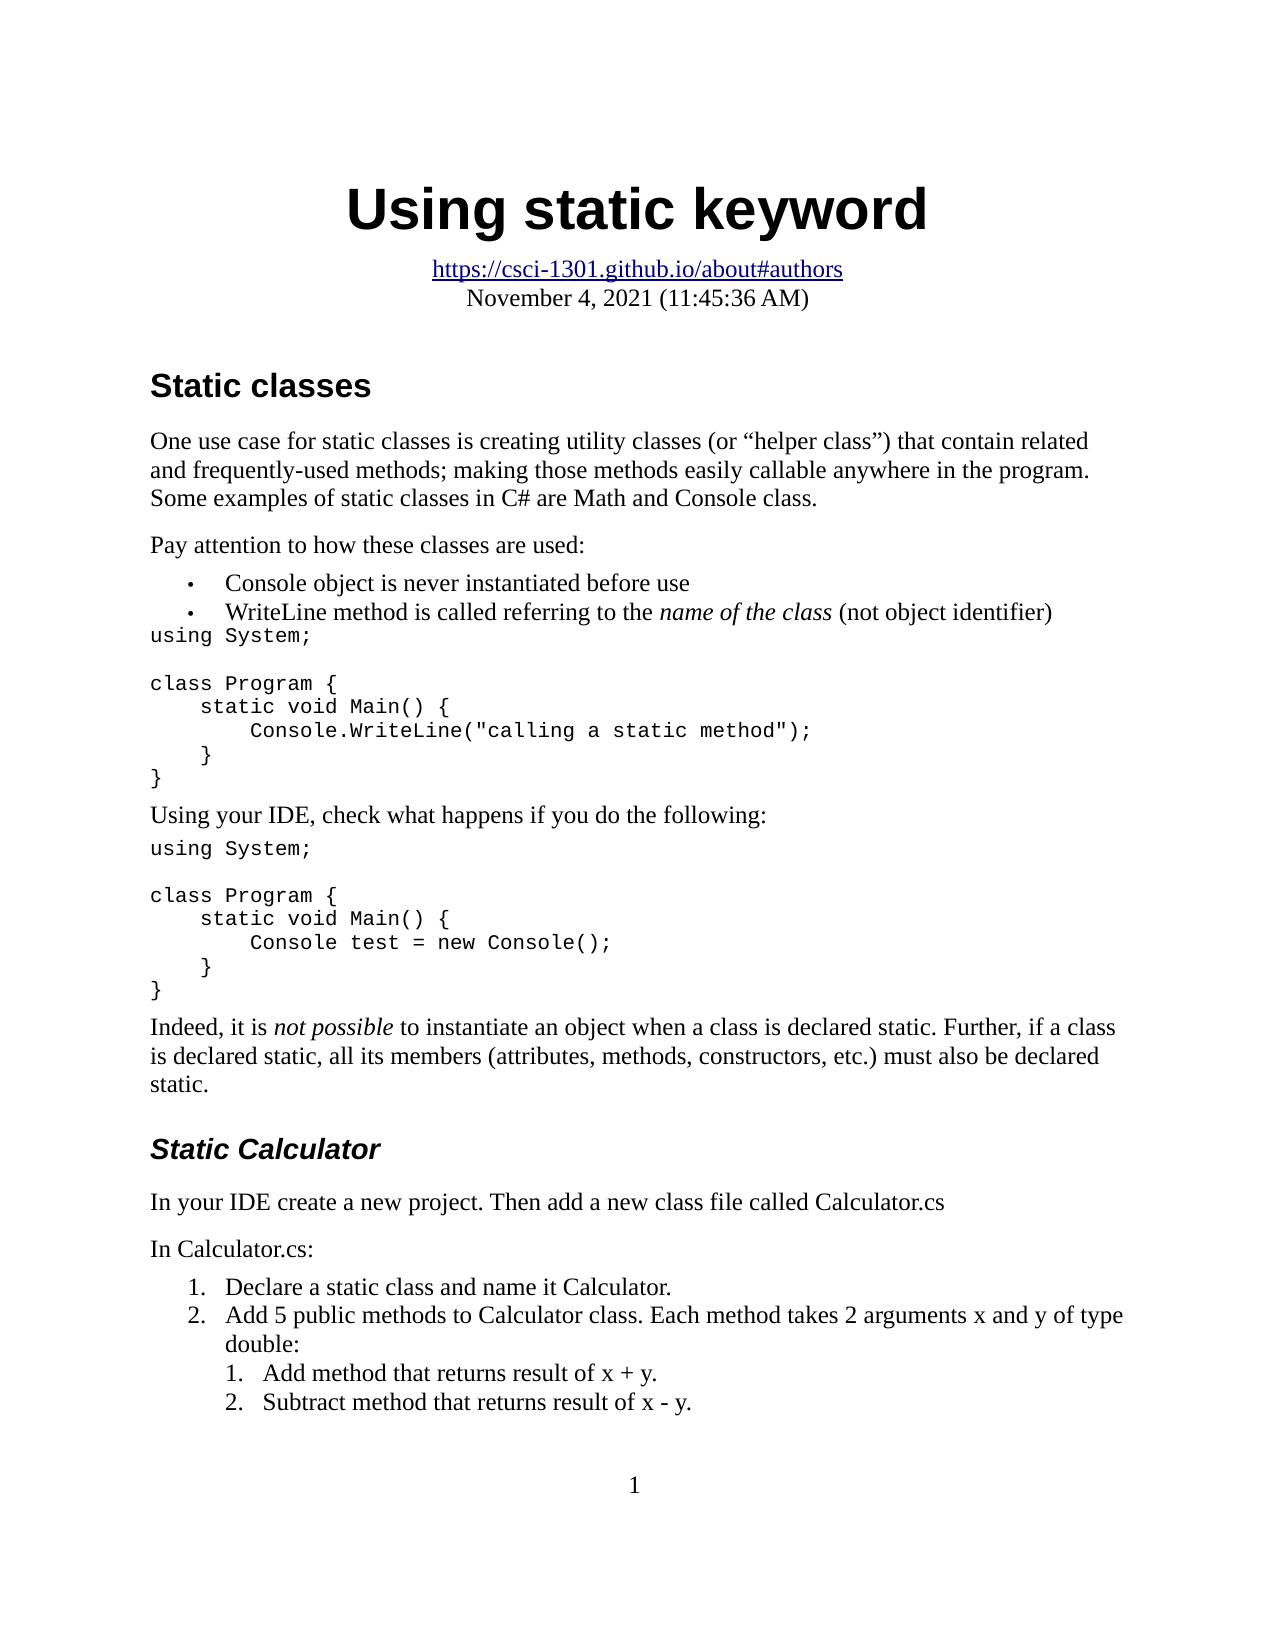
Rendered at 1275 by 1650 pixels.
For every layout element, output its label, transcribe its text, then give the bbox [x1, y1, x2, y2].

subtitle Static classes [150, 366, 1125, 404]
text Indeed, it is not possible to instantiate an object when a class is declared static. Further, if a class is declared static, all its members (attributes, methods, constructors, etc.) must also be declared static. [150, 1012, 1125, 1098]
text November 4, 2021 (11:45:36 AM) [150, 283, 1125, 312]
text using System; [150, 625, 1125, 649]
text Using your IDE, check what happens if you do the following: [150, 800, 1125, 828]
list Subtract method that returns result of x - y. [225, 1387, 1125, 1415]
list Add 5 public methods to Calculator class. Each method takes 2 arguments x and y of type double: [187, 1300, 1125, 1358]
text using System; [150, 837, 1125, 861]
subtitle Static Calculator [150, 1132, 1125, 1166]
title Using static keyword [150, 175, 1125, 242]
text static void Main() { [150, 908, 1125, 932]
text https://csci-1301.github.io/about#authors [150, 254, 1125, 283]
text } [150, 956, 1125, 979]
text class Program { [150, 673, 1125, 696]
text Console test = new Console(); [150, 932, 1125, 956]
text In Calculator.cs: [150, 1234, 1125, 1263]
list Add method that returns result of x + y. [225, 1358, 1125, 1387]
text class Program { [150, 885, 1125, 908]
text One use case for static classes is creating utility classes (or “helper class”) that contain related and frequently-used methods; making those methods easily callable anywhere in the program. Some examples of static classes in C# are Math and Console class. [150, 426, 1125, 512]
text In your IDE create a new project. Then add a new class file called Calculator.cs [150, 1187, 1125, 1216]
list WriteLine method is called referring to the name of the class (not object identifier) [187, 597, 1125, 625]
text } [150, 767, 1125, 791]
list Declare a static class and name it Calculator. [187, 1272, 1125, 1300]
text } [150, 743, 1125, 767]
text static void Main() { [150, 696, 1125, 720]
text Pay attention to how these classes are used: [150, 530, 1125, 559]
text } [150, 979, 1125, 1003]
text Console.WriteLine("calling a static method"); [150, 720, 1125, 743]
list Console object is never instantiated before use [187, 568, 1125, 597]
